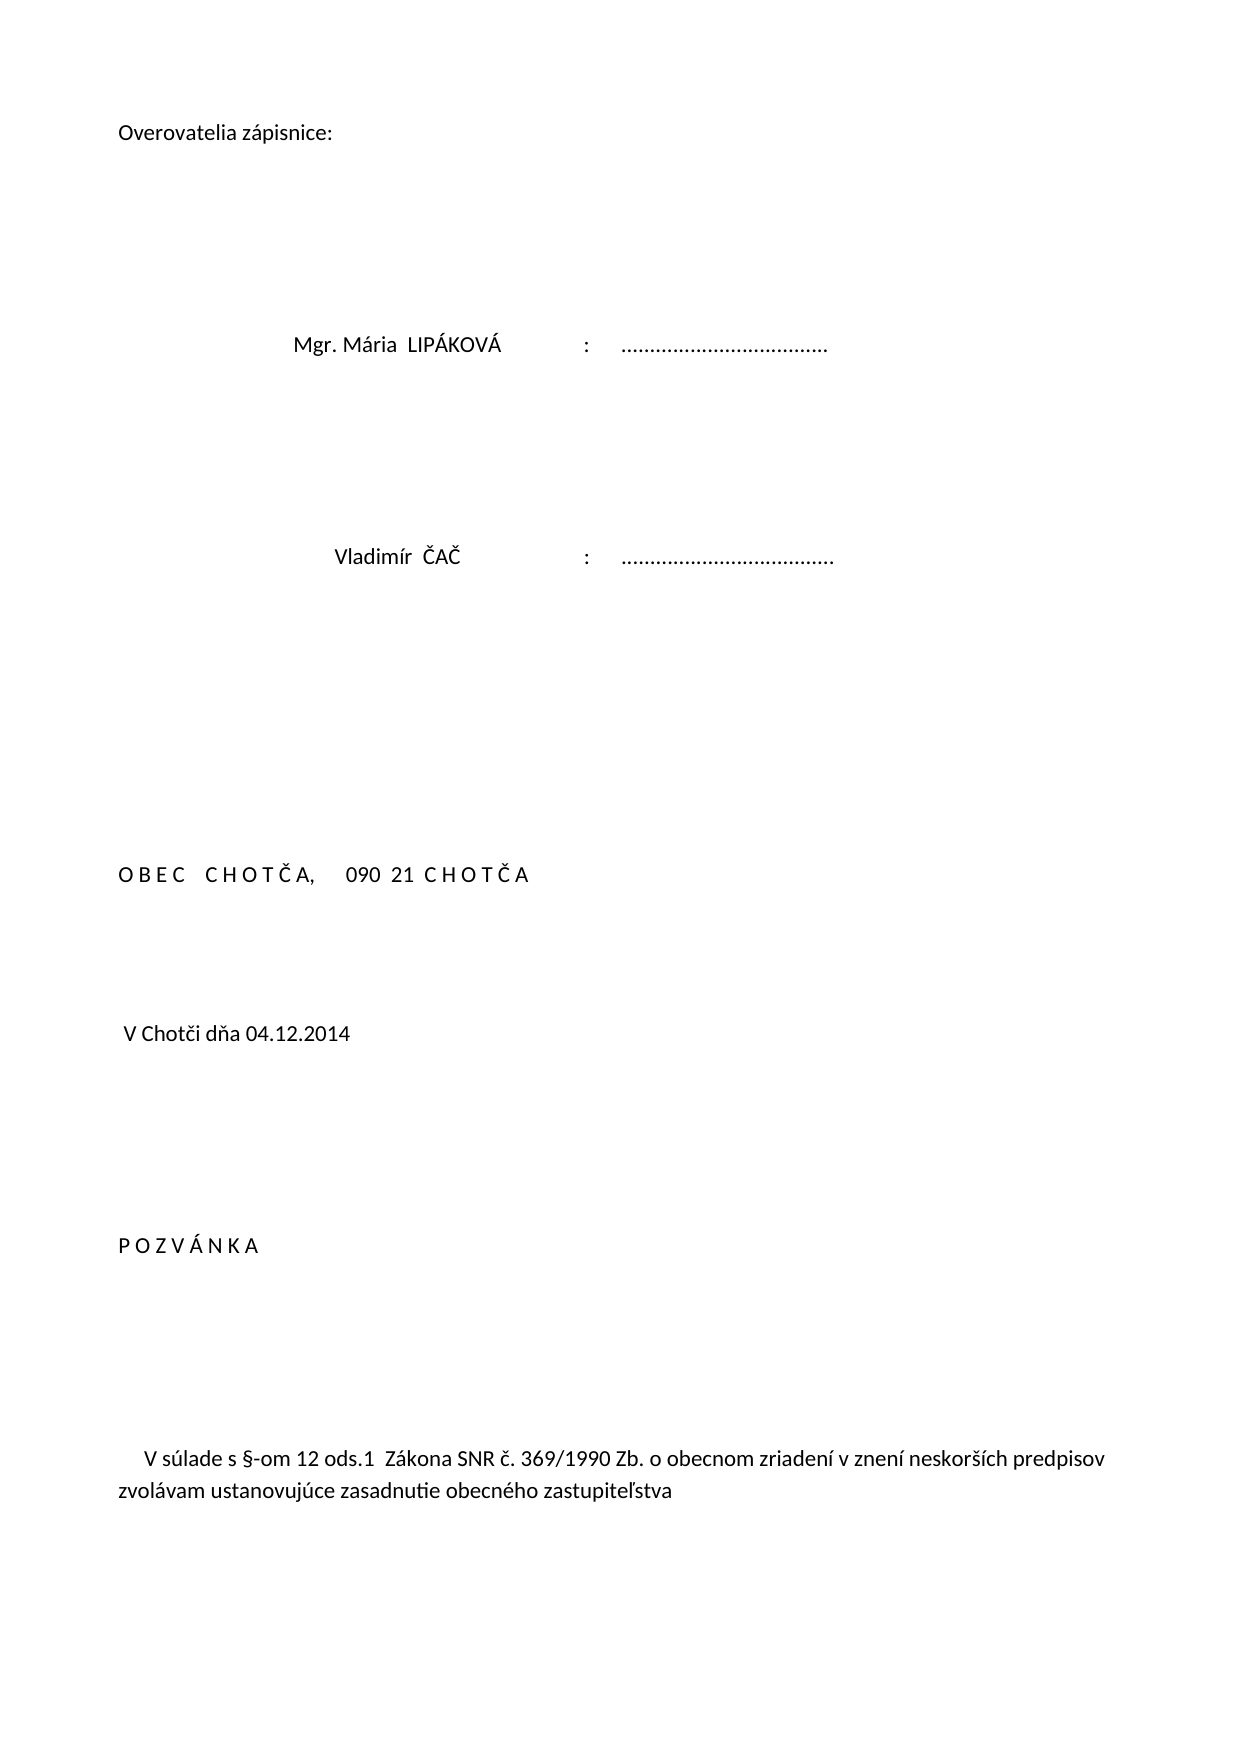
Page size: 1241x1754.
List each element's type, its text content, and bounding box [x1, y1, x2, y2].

text P O Z V Á N K A [118, 1232, 1122, 1259]
text V súlade s §-om 12 ods.1 Zákona SNR č. 369/1990 Zb. o obecnom zriadení v znení neskorších predpisov zvolávam ustanovujúce zasadnutie obecného zastupiteľstva [118, 1444, 1122, 1504]
text Overovatelia zápisnice: [118, 118, 1122, 146]
text Vladimír ČAČ : ..................................... [118, 542, 1122, 570]
text V Chotči dňa 04.12.2014 [118, 1019, 1122, 1047]
text Mgr. Mária LIPÁKOVÁ : .................................... [118, 330, 1122, 358]
text O B E C C H O T Č A, 090 21 C H O T Č A [118, 860, 1122, 888]
